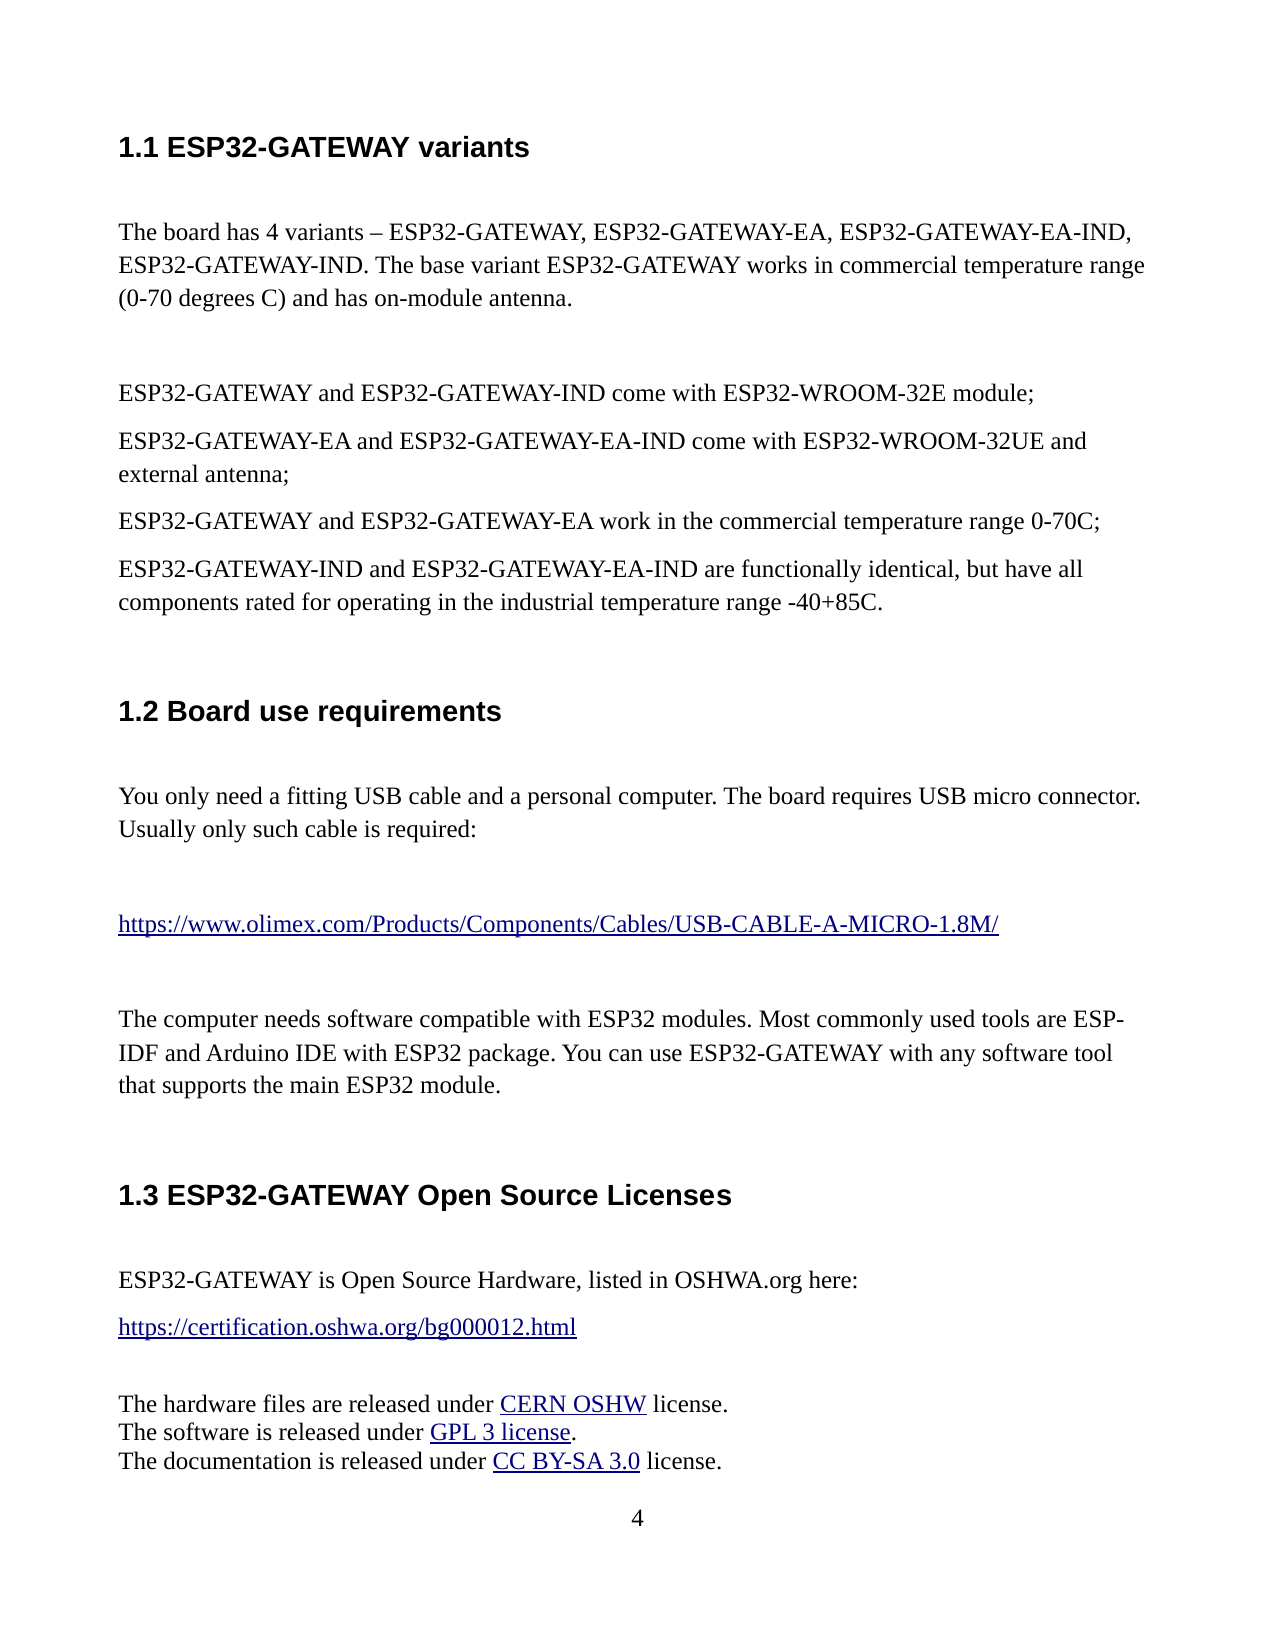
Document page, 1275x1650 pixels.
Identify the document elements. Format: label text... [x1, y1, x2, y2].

text You only need a fitting USB cable and a personal computer. The board requires USB micro connector. Usually only such cable is required: [118, 781, 1157, 843]
text The hardware files are released under CERN OSHW license. [118, 1389, 1157, 1417]
text ESP32-GATEWAY is Open Source Hardware, listed in OSHWA.org here: [118, 1265, 1157, 1293]
text ESP32-GATEWAY and ESP32-GATEWAY-EA work in the commercial temperature range 0-70C; [118, 506, 1157, 535]
text ESP32-GATEWAY-IND and ESP32-GATEWAY-EA-IND are functionally identical, but have all components rated for operating in the industrial temperature range -40+85C. [118, 554, 1157, 616]
text ESP32-GATEWAY-EA and ESP32-GATEWAY-EA-IND come with ESP32-WROOM-32UE and external antenna; [118, 426, 1157, 488]
subtitle 1.3 ESP32-GATEWAY Open Source Licenses [118, 1178, 1157, 1211]
text The documentation is released under CC BY-SA 3.0 license. [118, 1446, 1157, 1475]
text The software is released under GPL 3 license. [118, 1417, 1157, 1446]
text https://www.olimex.com/Products/Components/Cables/USB-CABLE-A-MICRO-1.8M/ [118, 909, 1157, 938]
text ESP32-GATEWAY and ESP32-GATEWAY-IND come with ESP32-WROOM-32E module; [118, 378, 1157, 407]
subtitle 1.2 Board use requirements [118, 694, 1157, 728]
subtitle 1.1 ESP32-GATEWAY variants [118, 130, 1157, 163]
text The board has 4 variants – ESP32-GATEWAY, ESP32-GATEWAY-EA, ESP32-GATEWAY-EA-IND, ESP32-GATEWAY-IND. The base variant ESP32-GATEWAY works in commercial temperature range (0-70 degrees C) and has on-module antenna. [118, 217, 1157, 312]
text The computer needs software compatible with ESP32 modules. Most commonly used tools are ESP-IDF and Arduino IDE with ESP32 package. You can use ESP32-GATEWAY with any software tool that supports the main ESP32 module. [118, 1004, 1157, 1099]
text https://certification.oshwa.org/bg000012.html [118, 1312, 1157, 1341]
